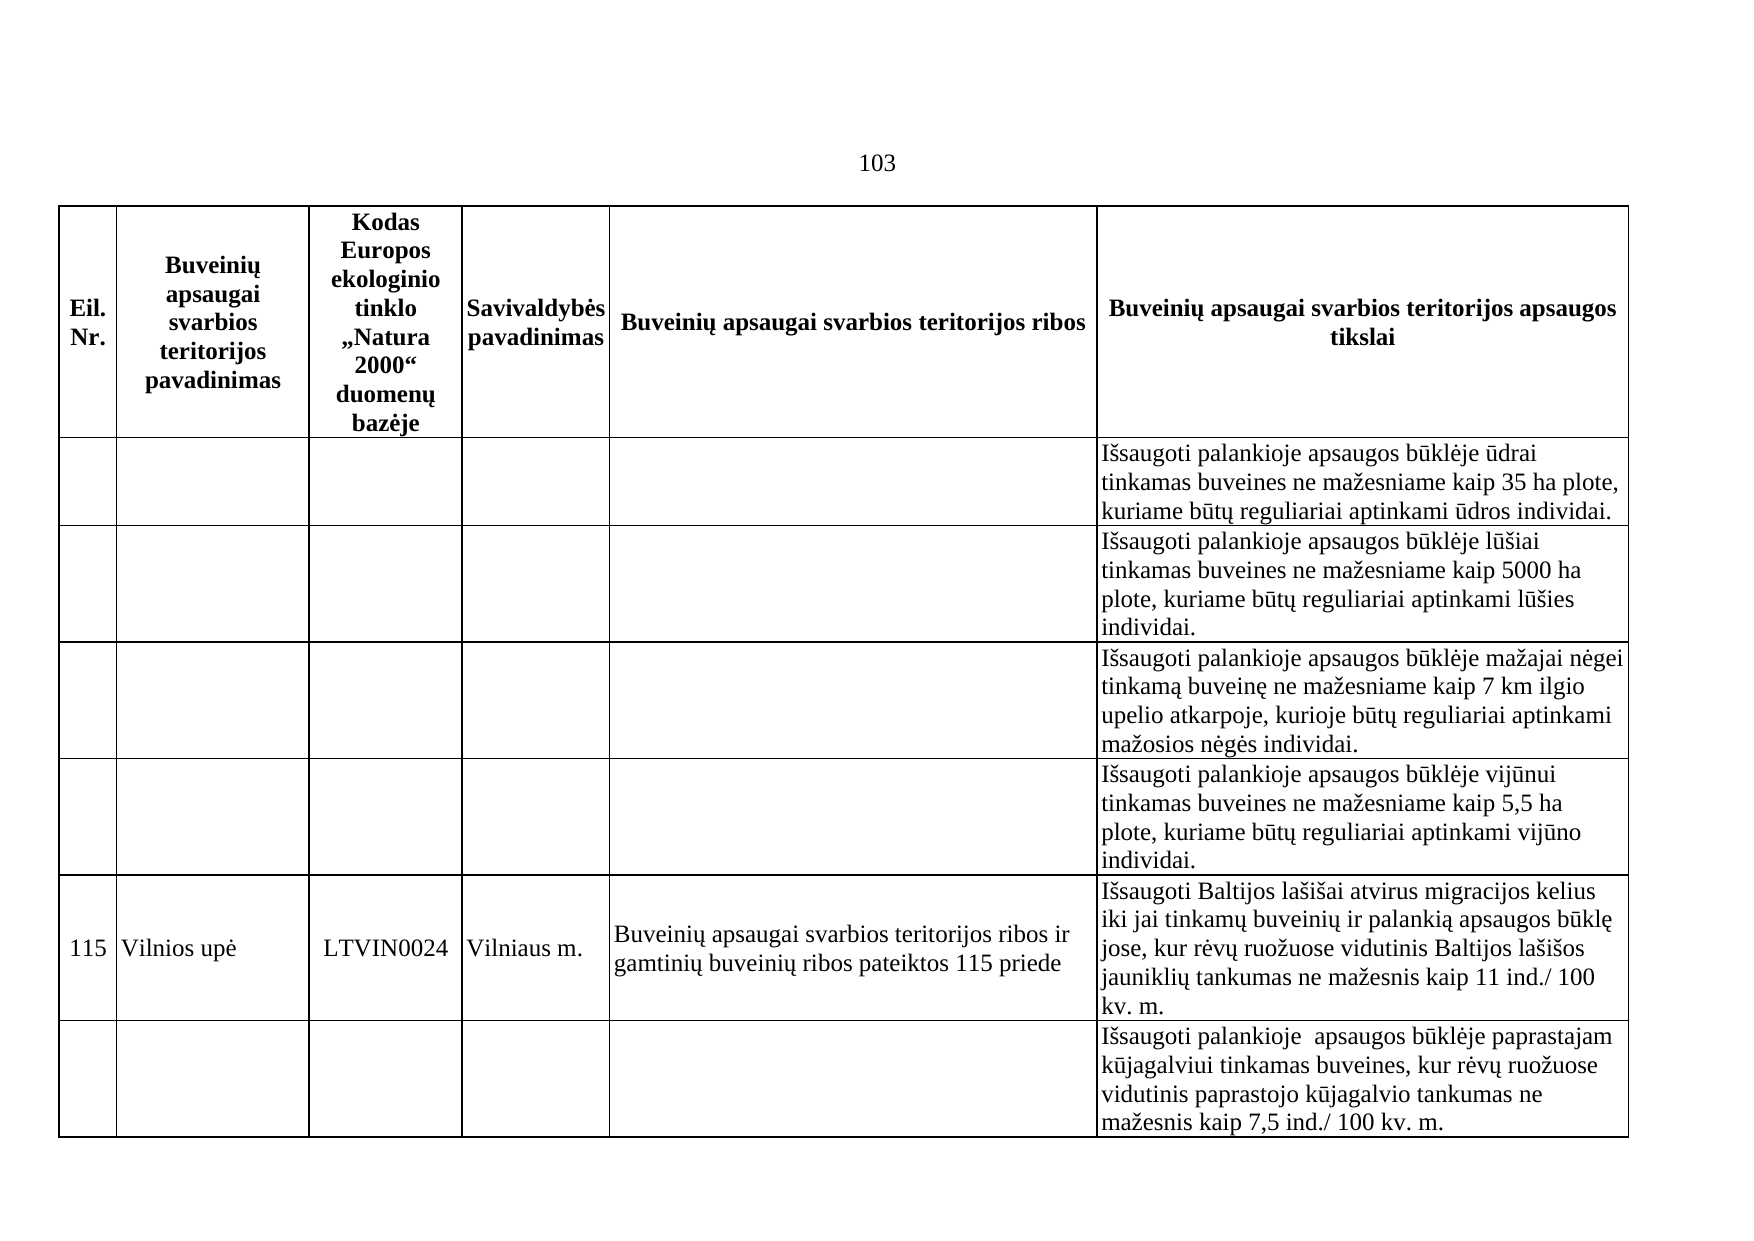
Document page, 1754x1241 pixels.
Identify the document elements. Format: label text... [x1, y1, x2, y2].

table_cell [610, 438, 1096, 524]
table_cell Buveinių apsaugai svarbios teritorijos ribos ir gamtinių buveinių ribos pateiktos 115 priede [610, 876, 1096, 1019]
table_header Eil. Nr. [60, 207, 116, 437]
table_cell [60, 526, 116, 641]
table_cell [310, 759, 461, 874]
table_cell 115 [60, 876, 116, 1019]
table_cell [310, 643, 461, 758]
table_cell Išsaugoti palankioje apsaugos būklėje lūšiai tinkamas buveines ne mažesniame kaip 5000 ha plote, kuriame būtų reguliariai aptinkami lūšies individai. [1098, 526, 1628, 641]
table_cell Išsaugoti palankioje apsaugos būklėje mažajai nėgei tinkamą buveinę ne mažesniame kaip 7 km ilgio upelio atkarpoje, kurioje būtų reguliariai aptinkami mažosios nėgės individai. [1098, 643, 1628, 758]
table_cell Išsaugoti Baltijos lašišai atvirus migracijos kelius iki jai tinkamų buveinių ir palankią apsaugos būklę jose, kur rėvų ruožuose vidutinis Baltijos lašišos jauniklių tankumas ne mažesnis kaip 11 ind./ 100 kv. m. [1098, 876, 1628, 1019]
table_header Buveinių apsaugai svarbios teritorijos ribos [610, 207, 1096, 437]
table_cell [463, 643, 609, 758]
table_cell [117, 759, 308, 874]
table_cell [60, 438, 116, 524]
table_cell [463, 759, 609, 874]
table_cell [60, 1021, 116, 1136]
table_cell [463, 1021, 609, 1136]
table_cell [60, 643, 116, 758]
table_header Buveinių apsaugai svarbios teritorijos pavadinimas [117, 207, 308, 437]
table_cell [610, 759, 1096, 874]
table_cell Išsaugoti palankioje apsaugos būklėje paprastajam kūjagalviui tinkamas buveines, kur rėvų ruožuose vidutinis paprastojo kūjagalvio tankumas ne mažesnis kaip 7,5 ind./ 100 kv. m. [1098, 1021, 1628, 1136]
table_cell [610, 526, 1096, 641]
table_cell [117, 438, 308, 524]
table_cell [117, 643, 308, 758]
table_cell [60, 759, 116, 874]
table_cell [310, 438, 461, 524]
table_cell [117, 1021, 308, 1136]
table_cell [310, 1021, 461, 1136]
table_cell [610, 643, 1096, 758]
table_cell Išsaugoti palankioje apsaugos būklėje ūdrai tinkamas buveines ne mažesniame kaip 35 ha plote, kuriame būtų reguliariai aptinkami ūdros individai. [1098, 438, 1628, 524]
table_cell [117, 526, 308, 641]
table_header Kodas Europos ekologinio tinklo „Natura 2000“ duomenų bazėje [310, 207, 461, 437]
table_header Savivaldybės pavadinimas [463, 207, 609, 437]
table_header Buveinių apsaugai svarbios teritorijos apsaugos tikslai [1098, 207, 1628, 437]
table_cell [610, 1021, 1096, 1136]
table_cell LTVIN0024 [310, 876, 461, 1019]
table_cell [310, 526, 461, 641]
table_cell Išsaugoti palankioje apsaugos būklėje vijūnui tinkamas buveines ne mažesniame kaip 5,5 ha plote, kuriame būtų reguliariai aptinkami vijūno individai. [1098, 759, 1628, 874]
table_cell [463, 526, 609, 641]
table_cell Vilniaus m. [463, 876, 609, 1019]
table_cell Vilnios upė [117, 876, 308, 1019]
table_cell [463, 438, 609, 524]
